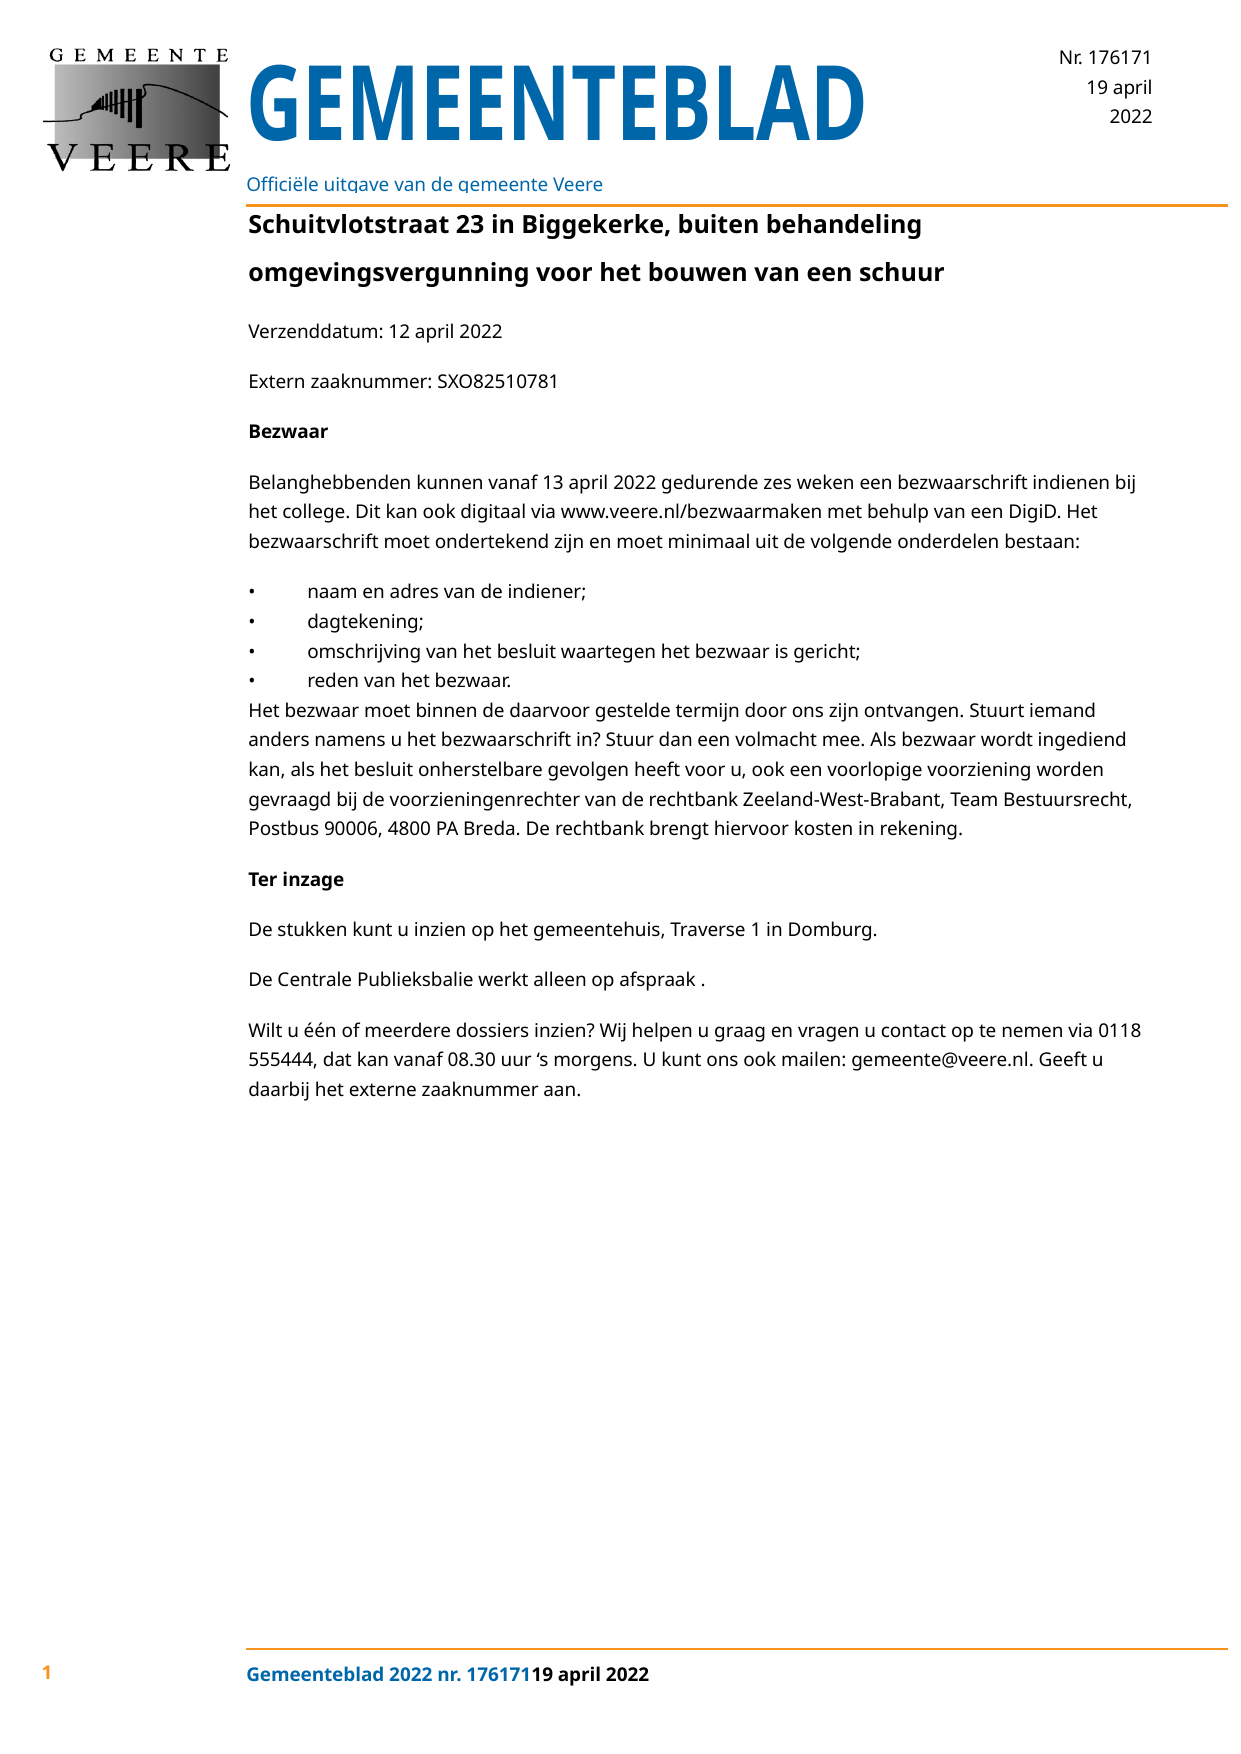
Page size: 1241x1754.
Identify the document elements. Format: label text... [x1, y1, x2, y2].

text Belanghebbenden kunnen vanaf 13 april 2022 gedurende zes weken een bezwaarschrift indienen bij het college. Dit kan ook digitaal via www.veere.nl/bezwaarmaken met behulp van een DigiD. Het bezwaarschrift moet ondertekend zijn en moet minimaal uit de volgende onderdelen bestaan: [248, 469, 1152, 554]
text Extern zaaknummer: SXO82510781 [248, 368, 1152, 394]
list dagtekening; [248, 608, 1152, 634]
text De stukken kunt u inzien op het gemeentehuis, Traverse 1 in Domburg. [248, 916, 1152, 942]
text Schuitvlotstraat 23 in Biggekerke, buiten behandeling omgevingsvergunning voor het bouwen van een schuur [248, 207, 1152, 288]
text De Centrale Publieksbalie werkt alleen op afspraak . [248, 967, 1152, 992]
list omschrijving van het besluit waartegen het bezwaar is gericht; [248, 638, 1152, 664]
list reden van het bezwaar. [248, 667, 1152, 693]
picture [41, 47, 231, 172]
text Ter inzage [248, 866, 1152, 892]
text Het bezwaar moet binnen de daarvoor gestelde termijn door ons zijn ontvangen. Stuurt iemand anders namens u het bezwaarschrift in? Stuur dan een volmacht mee. Als bezwaar wordt ingediend kan, als het besluit onherstelbare gevolgen heeft voor u, ook een voorlopige voorziening worden gevraagd bij de voorzieningenrechter van de rechtbank Zeeland-West-Brabant, Team Bestuursrecht, Postbus 90006, 4800 PA Breda. De rechtbank brengt hiervoor kosten in rekening. [248, 697, 1152, 841]
text Verzenddatum: 12 april 2022 [248, 318, 1152, 344]
text Wilt u één of meerdere dossiers inzien? Wij helpen u graag en vragen u contact op te nemen via 0118 555444, dat kan vanaf 08.30 uur ‘s morgens. U kunt ons ook mailen: gemeente@veere.nl. Geeft u daarbij het externe zaaknummer aan. [248, 1017, 1152, 1102]
list naam en adres van de indiener; [248, 579, 1152, 604]
text Bezwaar [248, 419, 1152, 444]
